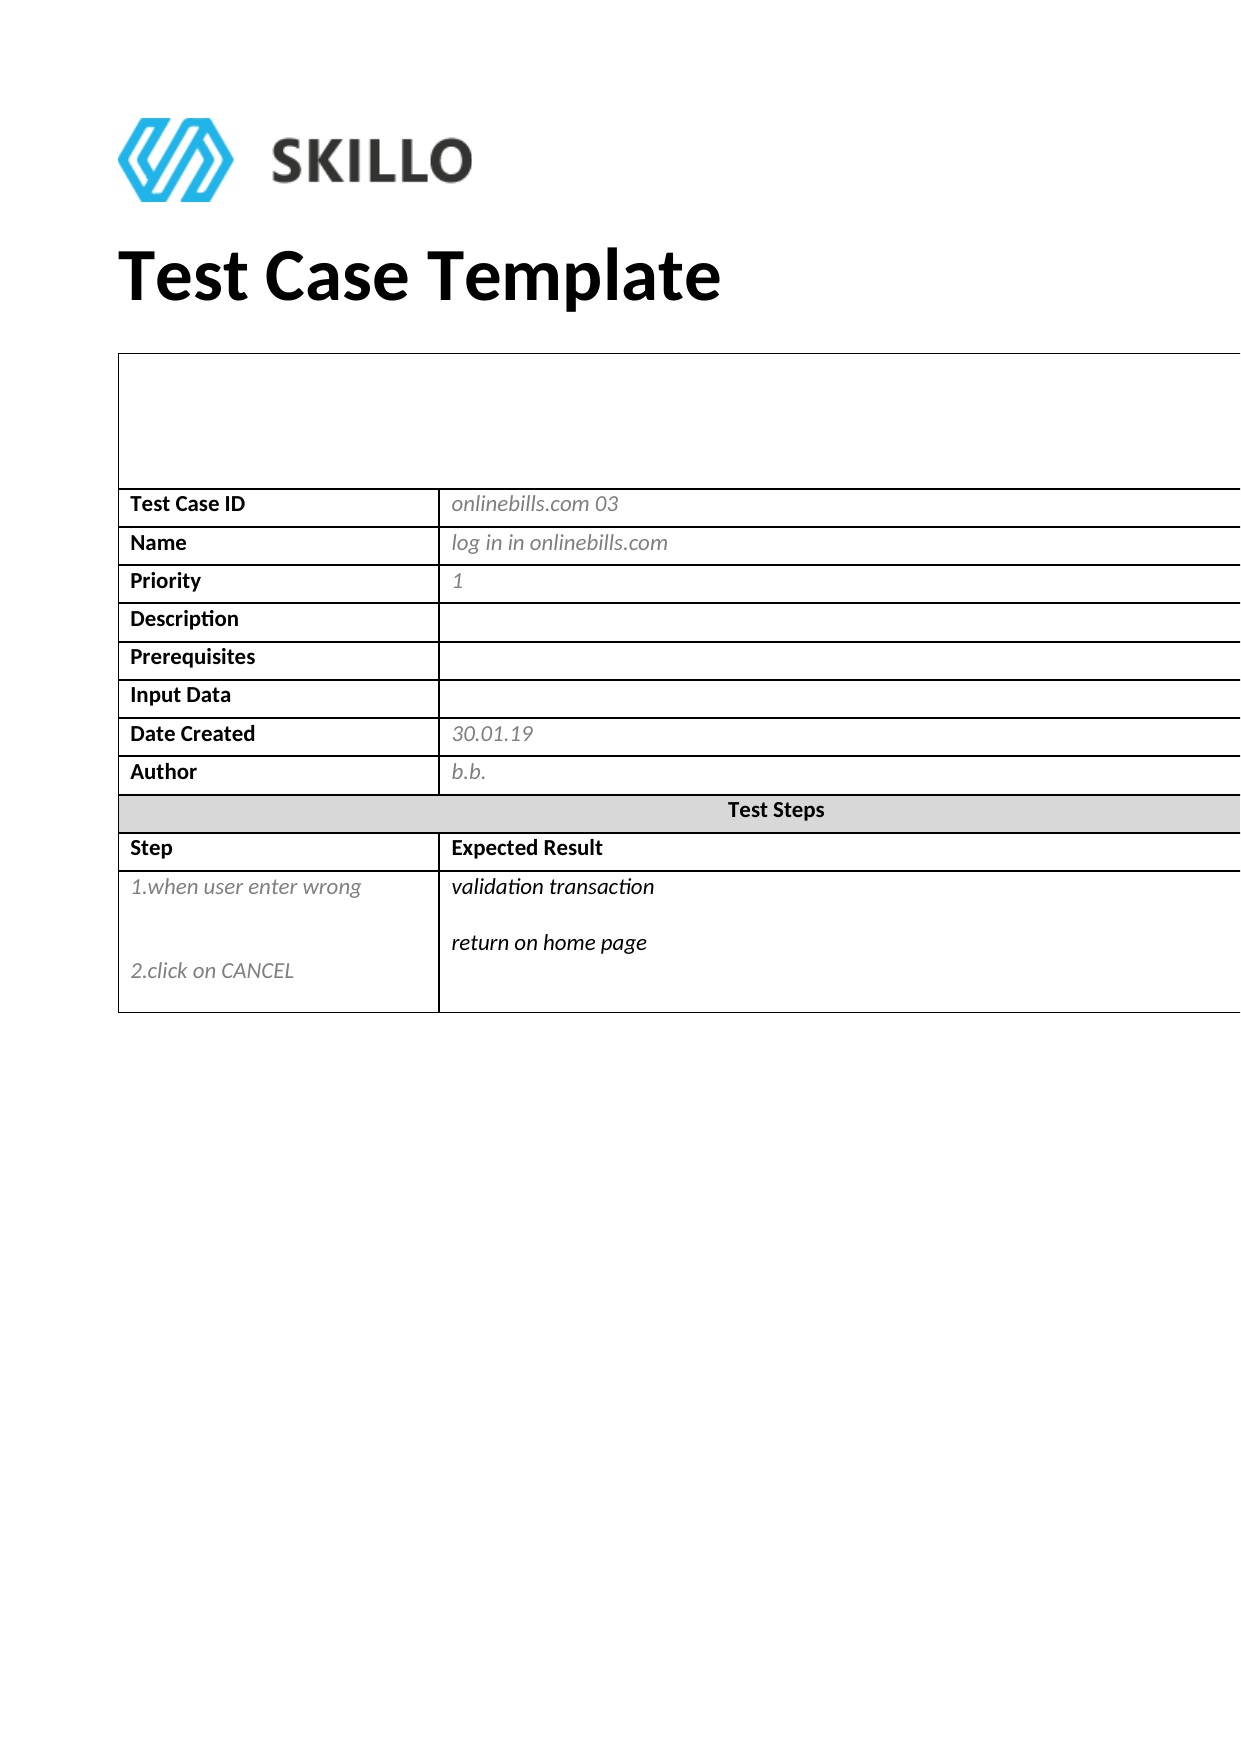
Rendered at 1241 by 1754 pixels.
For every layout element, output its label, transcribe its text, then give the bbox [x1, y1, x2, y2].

table_cell Input Data [119, 681, 438, 717]
table_cell [440, 643, 1240, 679]
table_cell 30.01.19 [440, 719, 1240, 755]
table_cell Name [119, 528, 438, 564]
table_cell Date Created [119, 719, 438, 755]
table_cell [440, 604, 1240, 641]
table_cell onlinebills.com 03 [440, 490, 1240, 526]
table_cell Step [119, 834, 438, 870]
table_cell log in in onlinebills.com [440, 528, 1240, 564]
table_cell Prerequisites [119, 643, 438, 679]
text Test Case Template [118, 227, 1122, 319]
table_cell b.b. [440, 757, 1240, 794]
table_cell 1.when user enter wrong 2.click on CANCEL [119, 872, 438, 1012]
table_cell Priority [119, 566, 438, 602]
table_cell [440, 681, 1240, 717]
table_cell Test Steps [119, 796, 1240, 832]
table_cell validation transaction return on home page [440, 872, 1240, 1012]
table_cell Expected Result [440, 834, 1240, 870]
table_header [119, 354, 1240, 488]
table_cell Author [119, 757, 438, 794]
table_cell Description [119, 604, 438, 641]
table_cell 1 [440, 566, 1240, 602]
table_cell Test Case ID [119, 490, 438, 526]
